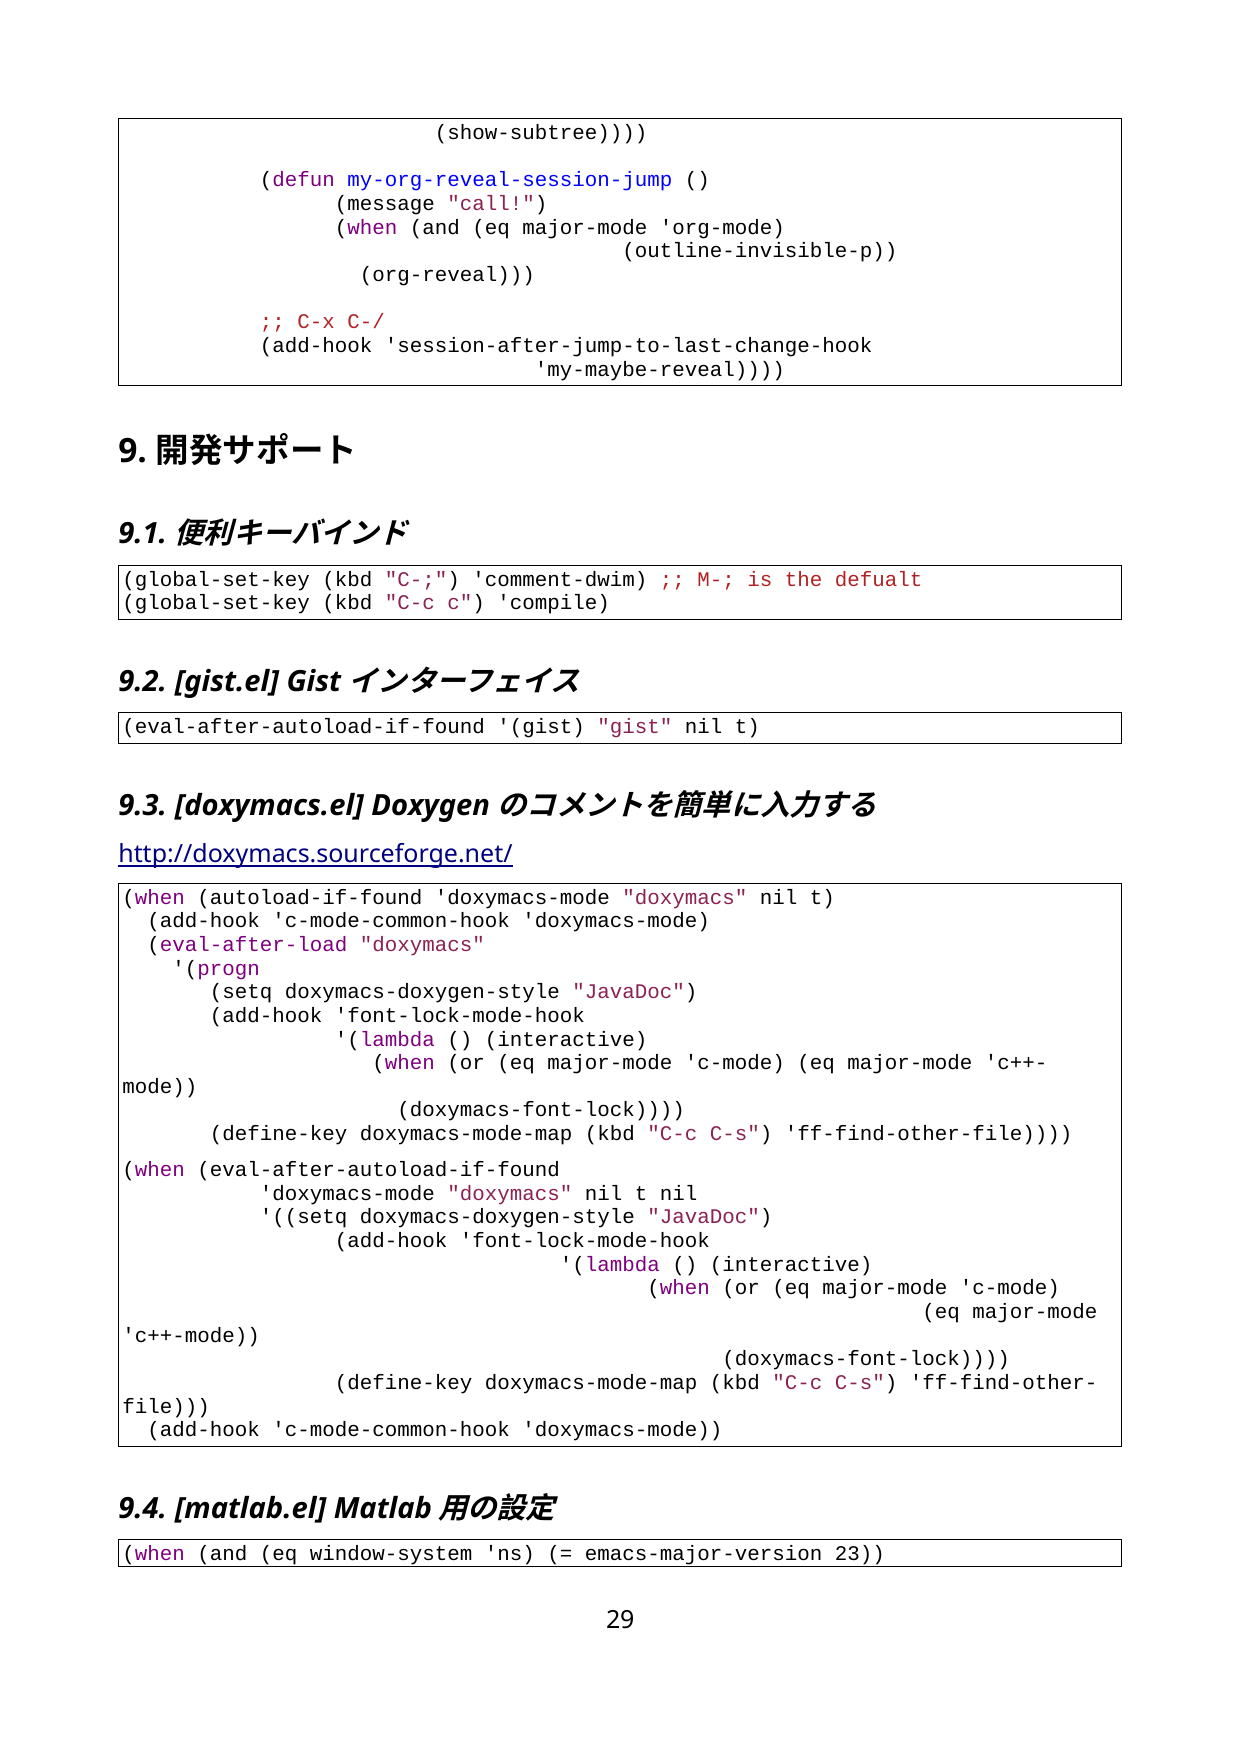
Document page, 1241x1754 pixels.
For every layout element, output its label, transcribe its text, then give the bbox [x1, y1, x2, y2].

text '(lambda () (interactive) [119, 1250, 1121, 1273]
text (when (and (eq major-mode 'org-mode) [119, 213, 1121, 236]
text (add-hook 'c-mode-common-hook 'doxymacs-mode) [119, 906, 1121, 930]
text (eval-after-autoload-if-found '(gist) "gist" nil t) [119, 713, 1121, 743]
text (when (or (eq major-mode 'c-mode) (eq major-mode 'c++-mode)) [119, 1048, 1121, 1096]
text (when (eval-after-autoload-if-found [119, 1155, 1121, 1179]
text (define-key doxymacs-mode-map (kbd "C-c C-s") 'ff-find-other-file)))) [119, 1119, 1121, 1147]
text (doxymacs-font-lock)))) [119, 1096, 1121, 1119]
text (when (autoload-if-found 'doxymacs-mode "doxymacs" nil t) [119, 884, 1121, 906]
text '((setq doxymacs-doxygen-style "JavaDoc") [119, 1202, 1121, 1226]
subtitle 開発サポート [118, 423, 1122, 472]
text (add-hook 'font-lock-mode-hook [119, 1226, 1121, 1250]
text (when (or (eq major-mode 'c-mode) [119, 1273, 1121, 1297]
text (message "call!") [119, 189, 1121, 213]
text '(progn [119, 954, 1121, 977]
text (show-subtree)))) [119, 119, 1121, 142]
text (eq major-mode 'c++-mode)) [119, 1297, 1121, 1344]
text (add-hook 'session-after-jump-to-last-change-hook [119, 331, 1121, 354]
text (add-hook 'c-mode-common-hook 'doxymacs-mode)) [119, 1415, 1121, 1446]
text (global-set-key (kbd "C-;") 'comment-dwim) ;; M-; is the defualt [119, 566, 1121, 588]
text (doxymacs-font-lock)))) [119, 1344, 1121, 1368]
text (setq doxymacs-doxygen-style "JavaDoc") [119, 977, 1121, 1001]
text 'my-maybe-reveal)))) [119, 354, 1121, 385]
text (defun my-org-reveal-session-jump () [119, 165, 1121, 189]
text (add-hook 'font-lock-mode-hook [119, 1001, 1121, 1024]
text ;; C-x C-/ [119, 307, 1121, 331]
subtitle [gist.el] Gist インターフェイス [118, 657, 1122, 700]
text (org-reveal))) [119, 260, 1121, 284]
subtitle [doxymacs.el] Doxygen のコメントを簡単に入力する [118, 781, 1122, 824]
text (define-key doxymacs-mode-map (kbd "C-c C-s") 'ff-find-other-file))) [119, 1368, 1121, 1415]
text (when (and (eq window-system 'ns) (= emacs-major-version 23)) [119, 1540, 1121, 1566]
text (outline-invisible-p)) [119, 236, 1121, 260]
text '(lambda () (interactive) [119, 1024, 1121, 1048]
text (global-set-key (kbd "C-c c") 'compile) [119, 588, 1121, 619]
subtitle [matlab.el] Matlab用の設定 [118, 1484, 1122, 1527]
text http://doxymacs.sourceforge.net/ [118, 836, 1122, 870]
subtitle 便利キーバインド [118, 510, 1122, 552]
text 'doxymacs-mode "doxymacs" nil t nil [119, 1179, 1121, 1202]
text (eval-after-load "doxymacs" [119, 930, 1121, 954]
